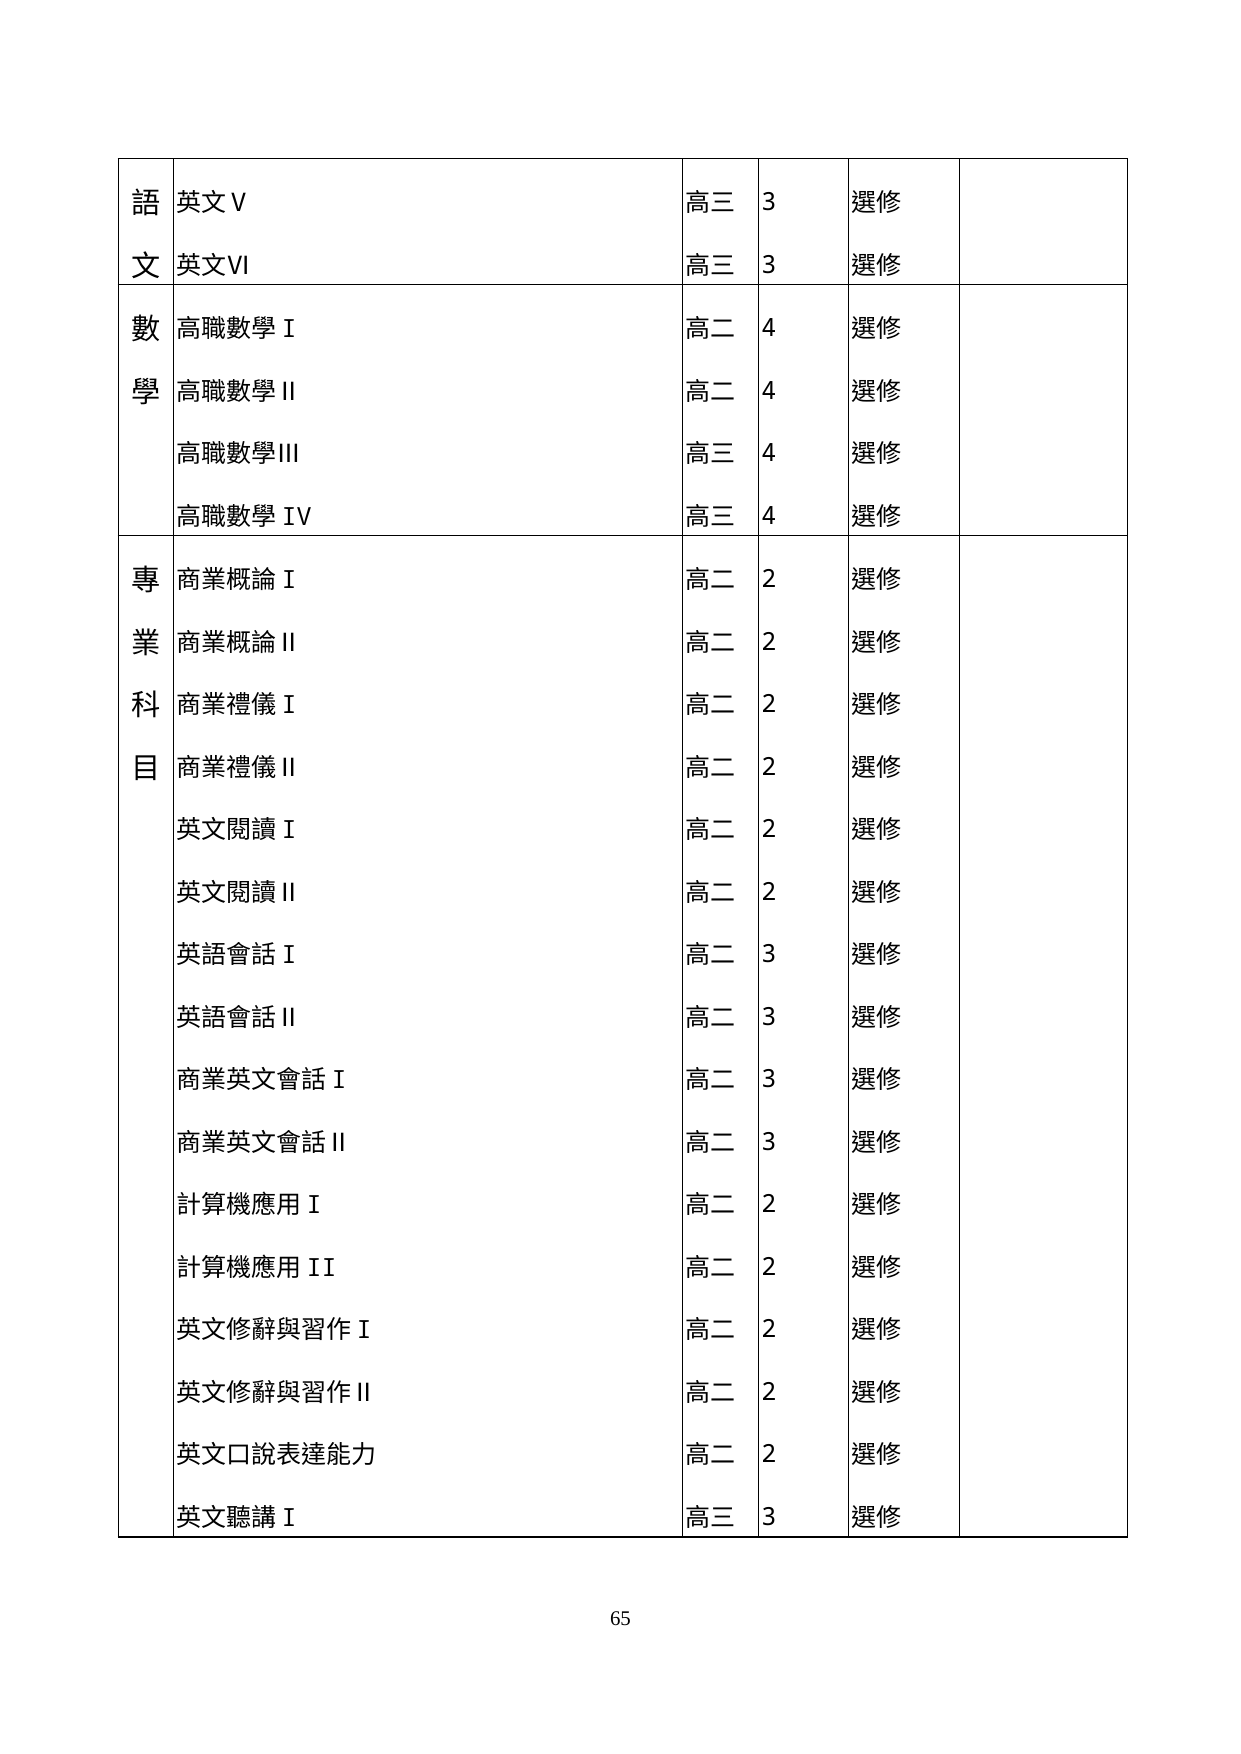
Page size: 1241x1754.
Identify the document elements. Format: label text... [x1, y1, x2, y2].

table_cell 選修 選修 [849, 159, 959, 284]
table_cell 選修 選修 選修 選修 [849, 285, 959, 535]
table_cell [960, 285, 1127, 535]
table_cell 3 3 [759, 159, 848, 284]
table_cell 英文Ⅴ 英文Ⅵ [174, 159, 682, 284]
table_cell [960, 159, 1127, 284]
table_cell [960, 536, 1127, 1536]
table_cell 4 4 4 4 [759, 285, 848, 535]
table_cell 專業科目 [119, 536, 173, 1536]
table_cell 選修 選修 選修 選修 選修 選修 選修 選修 選修 選修 選修 選修 選修 選修 選修 選修 [849, 536, 959, 1536]
table_cell 2 2 2 2 2 2 3 3 3 3 2 2 2 2 2 3 [759, 536, 848, 1536]
table_cell 高二 高二 高三 高三 [683, 285, 758, 535]
table_cell 商業概論I 商業概論Ⅱ 商業禮儀I 商業禮儀Ⅱ 英文閱讀I 英文閱讀Ⅱ 英語會話I 英語會話Ⅱ 商業英文會話I 商業英文會話Ⅱ 計算機應用I 計算機應用II 英文修辭與習作I 英文修辭與習作Ⅱ 英文口說表達能力 英文聽講I [174, 536, 682, 1536]
table_cell 語文 [119, 159, 173, 284]
table_cell 高三 高三 [683, 159, 758, 284]
table_cell 高二 高二 高二 高二 高二 高二 高二 高二 高二 高二 高二 高二 高二 高二 高二 高三 [683, 536, 758, 1536]
table_cell 高職數學I 高職數學Ⅱ 高職數學Ⅲ 高職數學IV [174, 285, 682, 535]
table_cell 數學 [119, 285, 173, 535]
